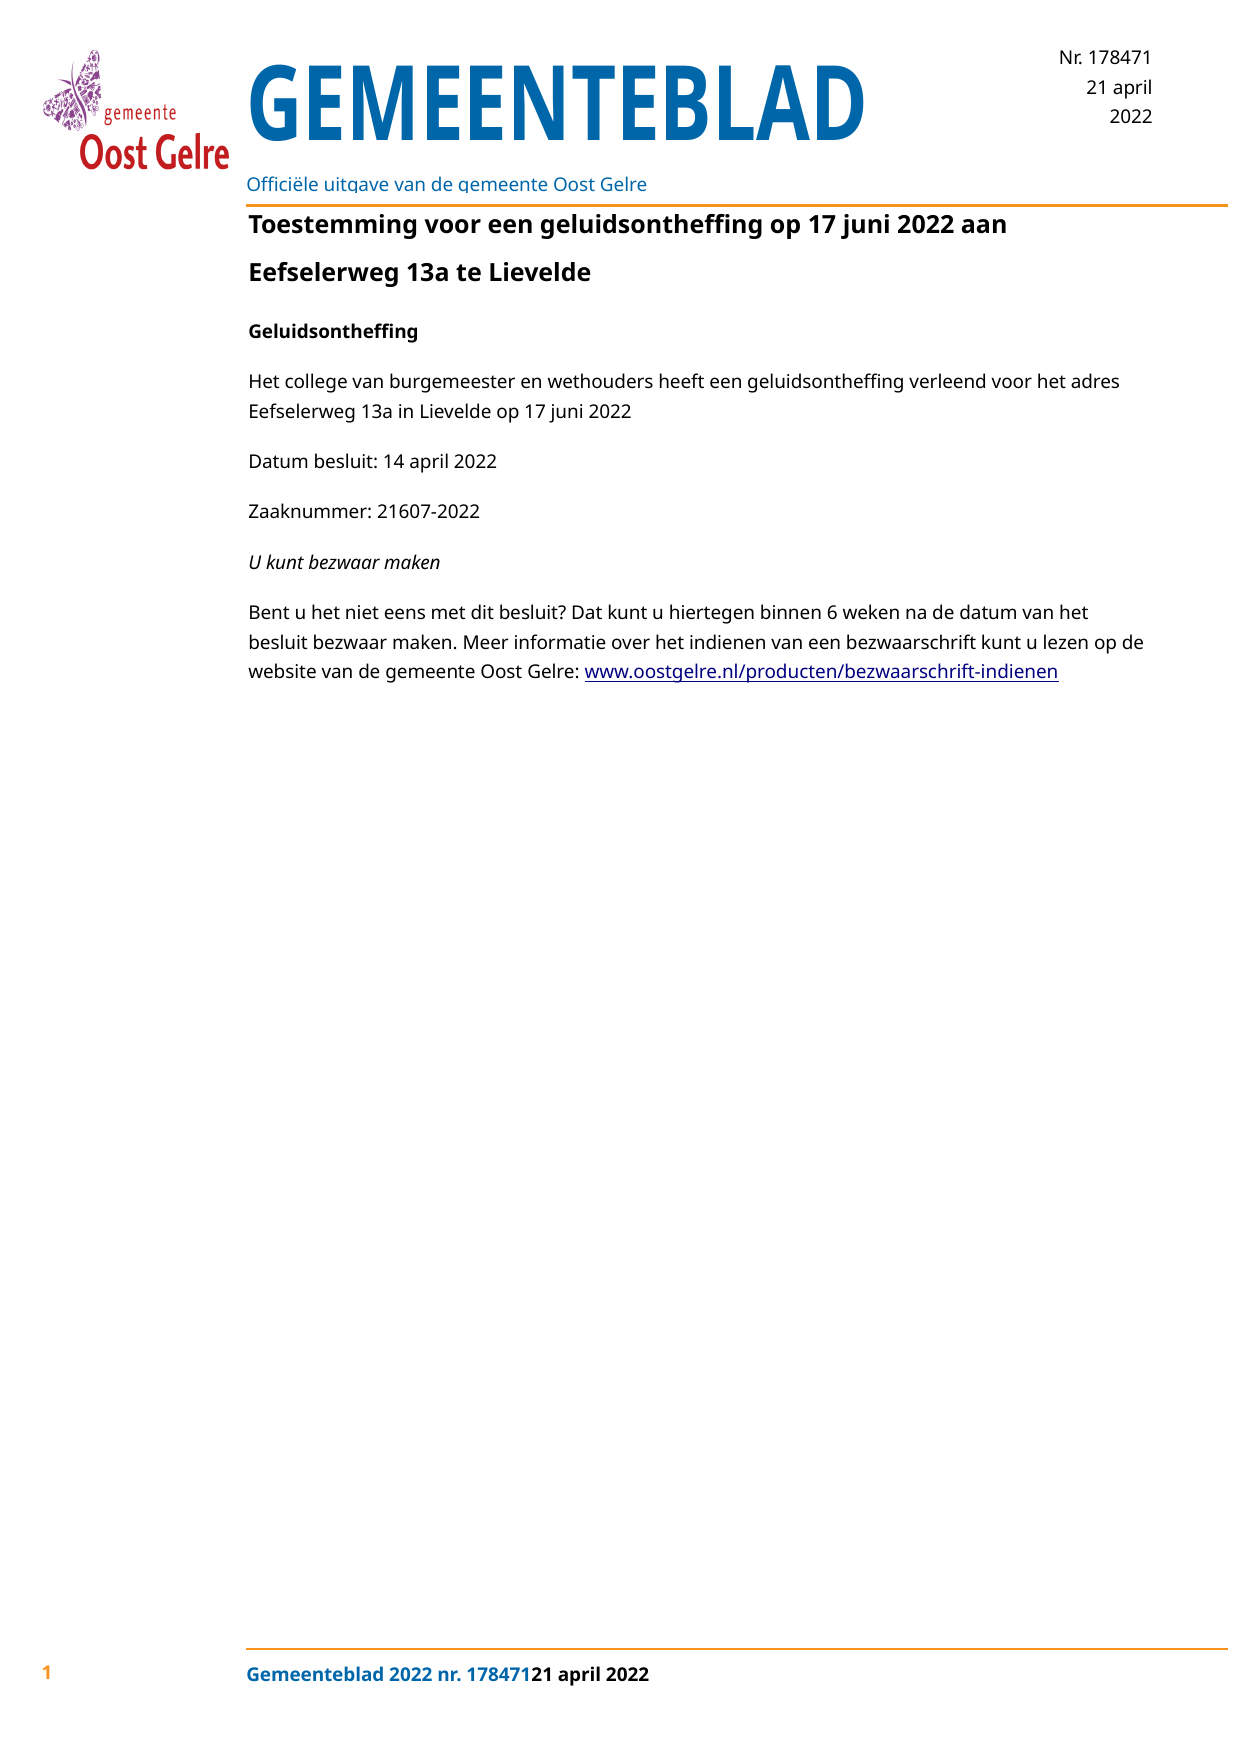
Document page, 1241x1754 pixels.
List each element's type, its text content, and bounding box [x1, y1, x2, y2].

text Toestemming voor een geluidsontheffing op 17 juni 2022 aan Eefselerweg 13a te Lievelde [248, 207, 1152, 288]
picture [41, 47, 231, 172]
text Datum besluit: 14 april 2022 [248, 448, 1152, 474]
text Zaaknummer: 21607-2022 [248, 499, 1152, 524]
text Het college van burgemeester en wethouders heeft een geluidsontheffing verleend voor het adres Eefselerweg 13a in Lievelde op 17 juni 2022 [248, 368, 1152, 424]
text U kunt bezwaar maken [248, 549, 1152, 575]
text Bent u het niet eens met dit besluit? Dat kunt u hiertegen binnen 6 weken na de datum van het besluit bezwaar maken. Meer informatie over het indienen van een bezwaarschrift kunt u lezen op de website van de gemeente Oost Gelre: www.oostgelre.nl/producten/bezwaarschrift-indienen [248, 599, 1152, 684]
text Geluidsontheffing [248, 318, 1152, 344]
